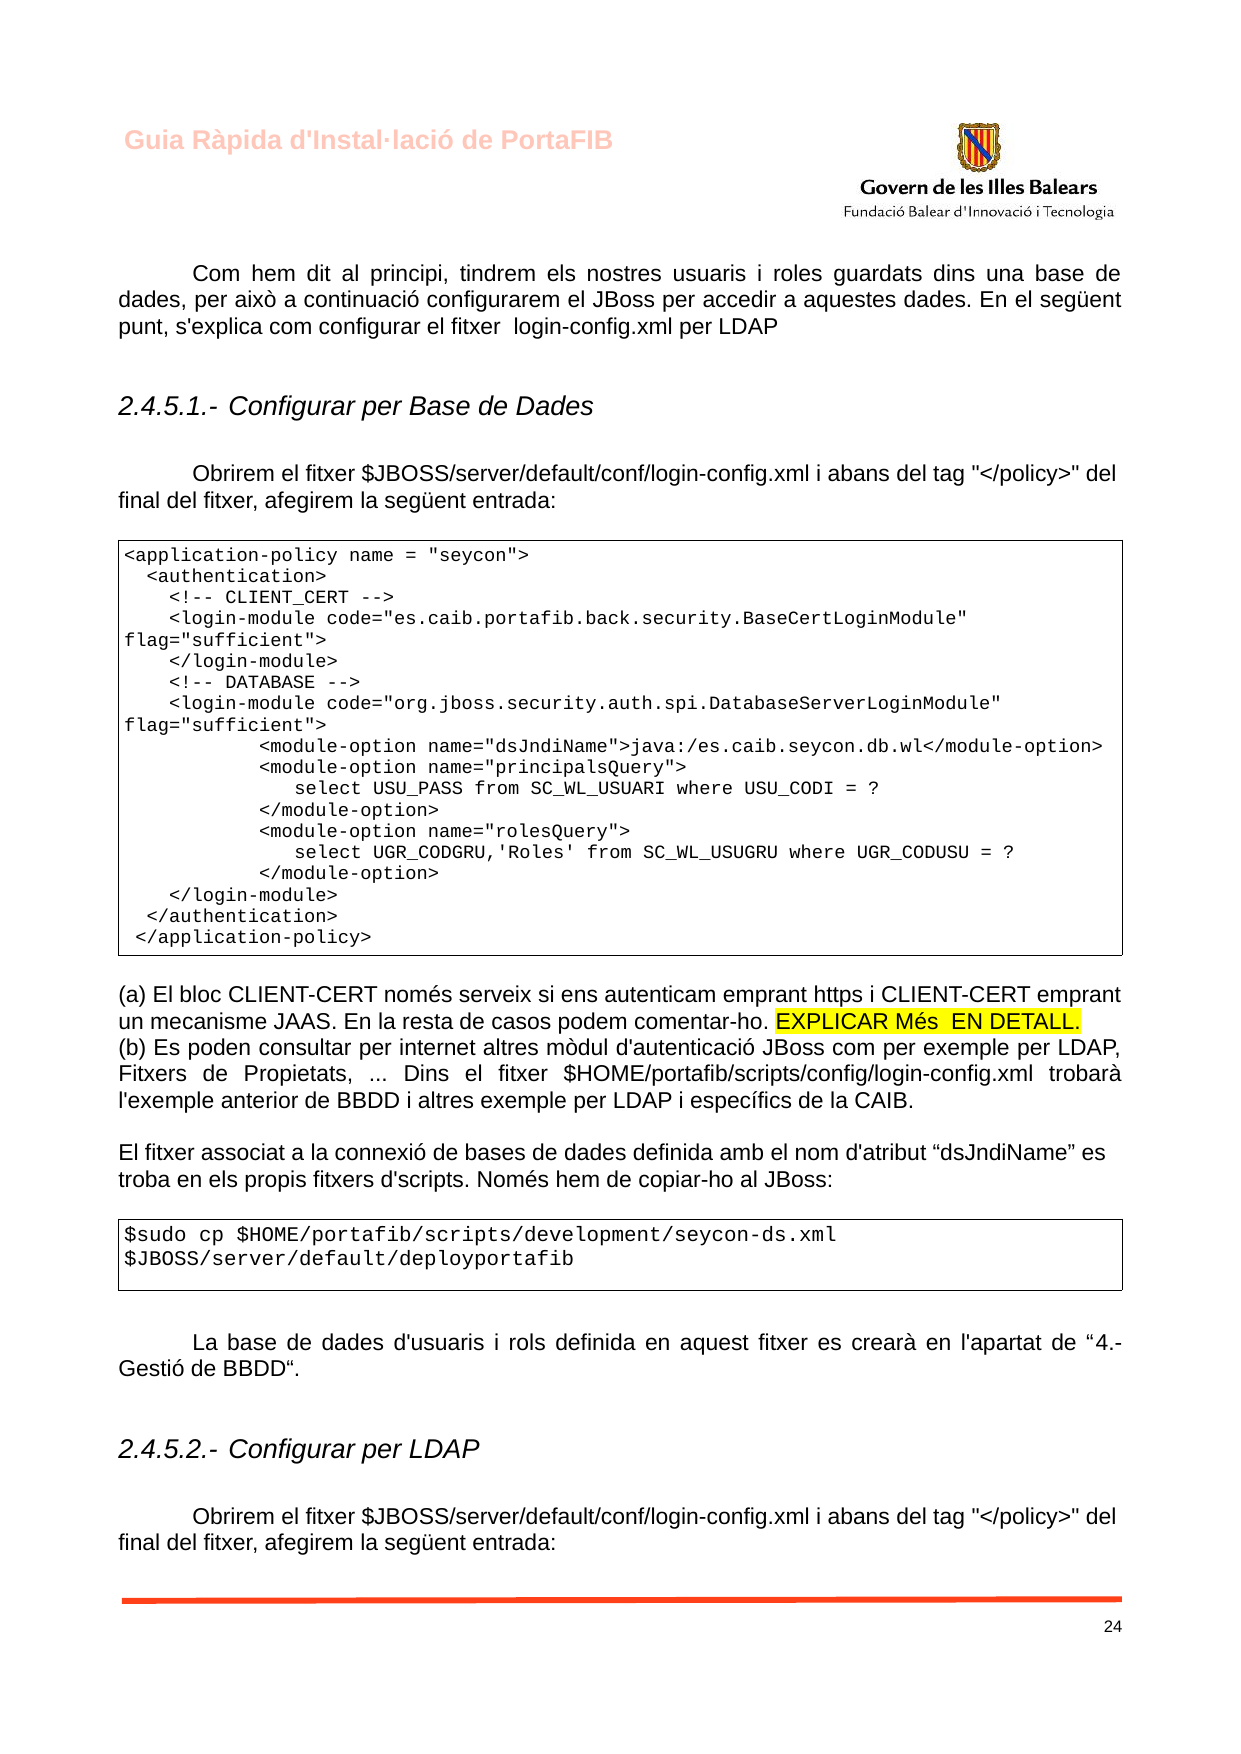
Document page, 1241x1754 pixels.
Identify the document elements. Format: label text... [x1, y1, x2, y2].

picture [840, 123, 1117, 220]
text (b) Es poden consultar per internet altres mòdul d'autenticació JBoss com per exemple per LDAP, Fitxers de Propietats, ... Dins el fitxer $HOME/portafib/scripts/config/login-config.xml trobarà l'exemple anterior de BBDD i altres exemple per LDAP i específics de la CAIB. [118, 1034, 1122, 1113]
subtitle Configurar per LDAP [118, 1433, 1122, 1464]
table_header $sudo cp $HOME/portafib/scripts/development/seycon-ds.xml $JBOSS/server/default/deployportafib [119, 1220, 1122, 1290]
text Com hem dit al principi, tindrem els nostres usuaris i roles guardats dins una base de dades, per això a continuació configurarem el JBoss per accedir a aquestes dades. En el següent punt, s'explica com configurar el fitxer login-config.xml per LDAP [118, 260, 1122, 339]
text El fitxer associat a la connexió de bases de dades definida amb el nom d'atribut “dsJndiName” es troba en els propis fitxers d'scripts. Només hem de copiar-ho al JBoss: [118, 1139, 1122, 1192]
text Obrirem el fitxer $JBOSS/server/default/conf/login-config.xml i abans del tag "</policy>" del final del fitxer, afegirem la següent entrada: [118, 1503, 1122, 1556]
table_header <application-policy name = "seycon"> <authentication> <!-- CLIENT_CERT --> <login-module code="es.caib.portafib.back.security.BaseCertLoginModule" flag="sufficient"> </login-module> <!-- DATABASE --> <login-module code="org.jboss.security.auth.spi.DatabaseServerLoginModule" flag="sufficient"> <module-option name="dsJndiName">java:/es.caib.seycon.db.wl</module-option> <module-option name="principalsQuery"> select USU_PASS from SC_WL_USUARI where USU_CODI = ? </module-option> <module-option name="rolesQuery"> select UGR_CODGRU,'Roles' from SC_WL_USUGRU where UGR_CODUSU = ? </module-option> </login-module> </authentication> </application-policy> [119, 541, 1122, 955]
text Obrirem el fitxer $JBOSS/server/default/conf/login-config.xml i abans del tag "</policy>" del final del fitxer, afegirem la següent entrada: [118, 460, 1122, 513]
subtitle Configurar per Base de Dades [118, 390, 1122, 422]
text La base de dades d'usuaris i rols definida en aquest fitxer es crearà en l'apartat de “4.-Gestió de BBDD“. [118, 1329, 1122, 1381]
text (a) El bloc CLIENT-CERT només serveix si ens autenticam emprant https i CLIENT-CERT emprant un mecanisme JAAS. En la resta de casos podem comentar-ho. EXPLICAR Més EN DETALL. [118, 981, 1122, 1034]
